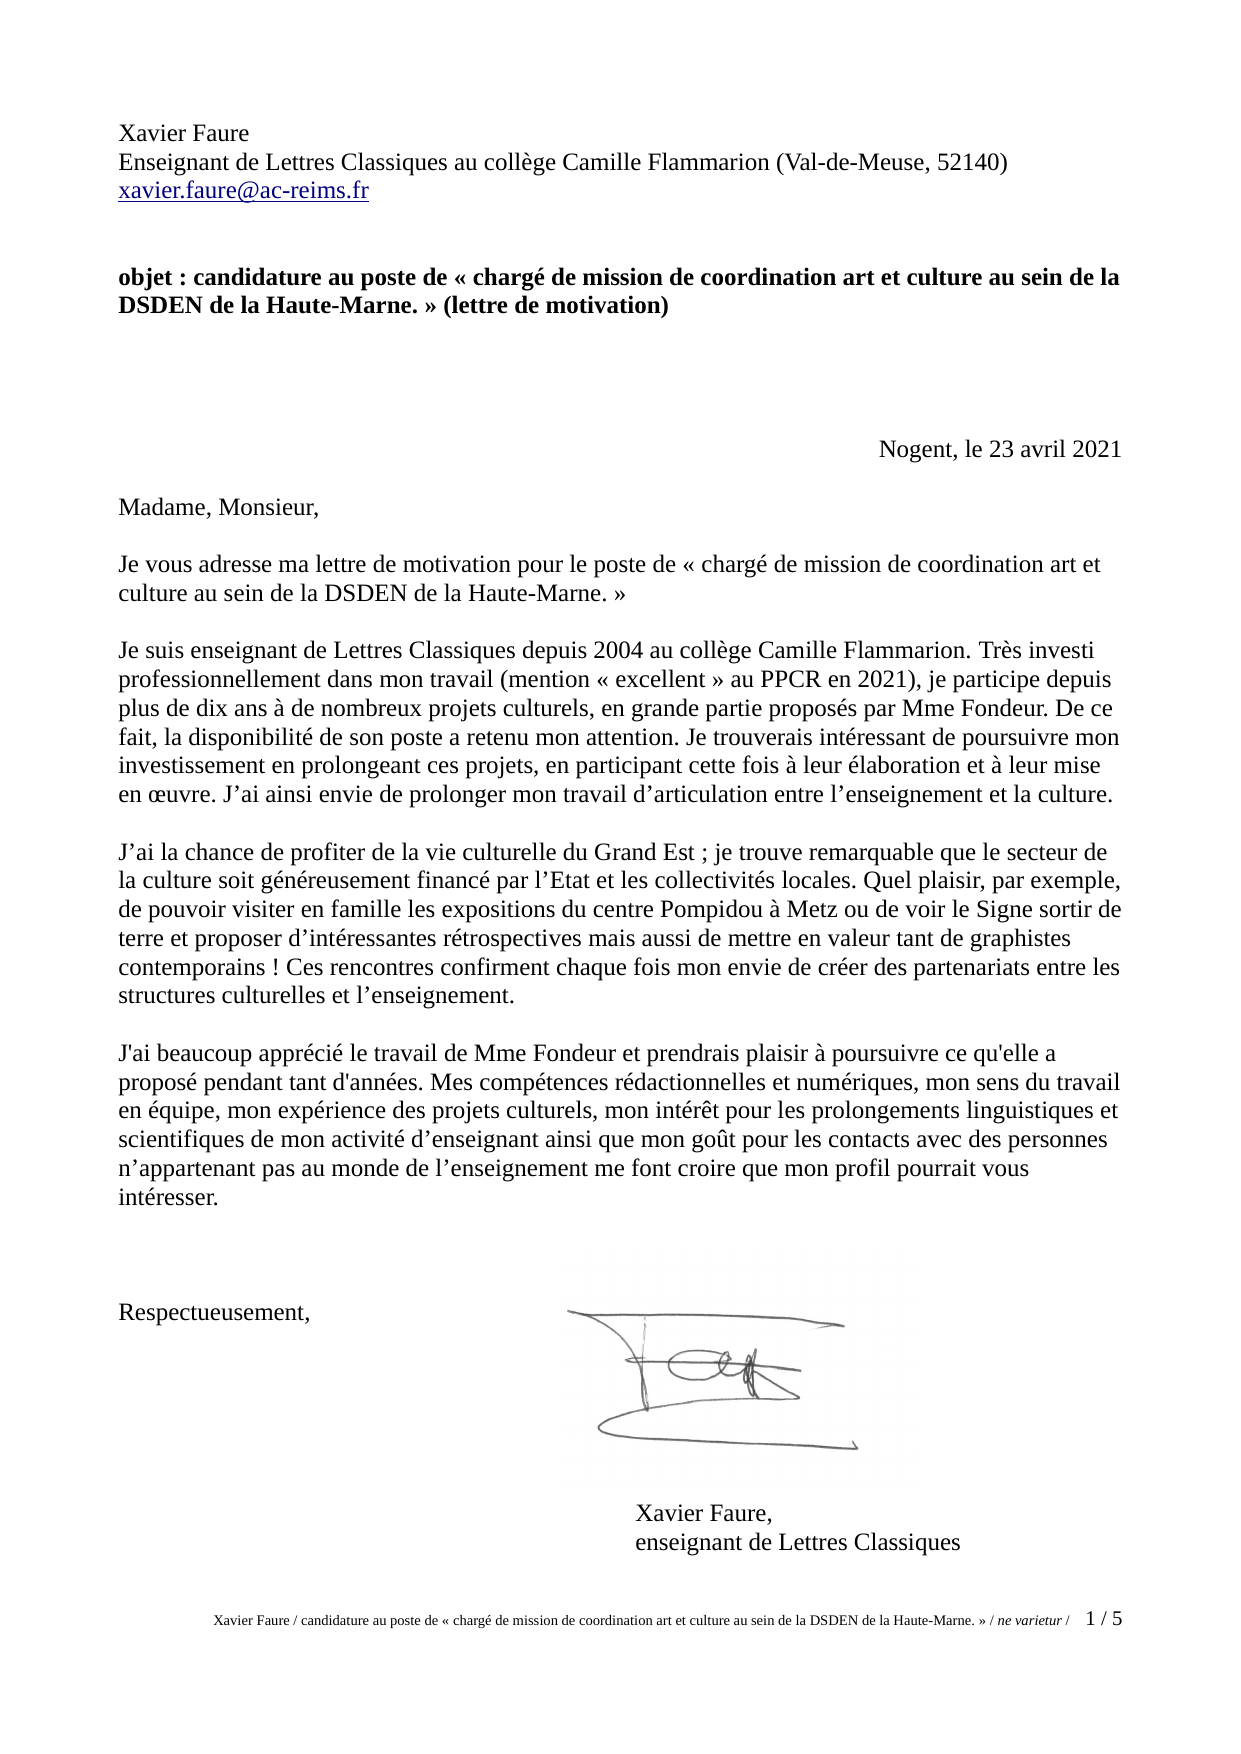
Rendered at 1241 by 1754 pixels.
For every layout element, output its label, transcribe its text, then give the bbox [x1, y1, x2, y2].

text Je suis enseignant de Lettres Classiques depuis 2004 au collège Camille Flammarion. Très investi professionnellement dans mon travail (mention « excellent » au PPCR en 2021), je participe depuis plus de dix ans à de nombreux projets culturels, en grande partie proposés par Mme Fondeur. De ce fait, la disponibilité de son poste a retenu mon attention. Je trouverais intéressant de poursuivre mon investissement en prolongeant ces projets, en participant cette fois à leur élaboration et à leur mise en œuvre. J’ai ainsi envie de prolonger mon travail d’articulation entre l’enseignement et la culture. [118, 636, 1122, 808]
picture [560, 1246, 922, 1488]
text Madame, Monsieur, [118, 492, 1122, 521]
text J'ai beaucoup apprécié le travail de Mme Fondeur et prendrais plaisir à poursuivre ce qu'elle a proposé pendant tant d'années. Mes compétences rédactionnelles et numériques, mon sens du travail en équipe, mon expérience des projets culturels, mon intérêt pour les prolongements linguistiques et scientifiques de mon activité d’enseignant ainsi que mon goût pour les contacts avec des personnes n’appartenant pas au monde de l’enseignement me font croire que mon profil pourrait vous intéresser. [118, 1038, 1122, 1211]
text enseignant de Lettres Classiques [118, 1527, 1122, 1556]
text objet : candidature au poste de « chargé de mission de coordination art et culture au sein de la DSDEN de la Haute-Marne. » (lettre de motivation) [118, 262, 1122, 319]
text xavier.faure@ac-reims.fr [118, 176, 1122, 204]
text Respectueusement, [118, 1297, 560, 1326]
text Enseignant de Lettres Classiques au collège Camille Flammarion (Val-de-Meuse, 52140) [118, 147, 1122, 176]
text [922, 1297, 1122, 1326]
text J’ai la chance de profiter de la vie culturelle du Grand Est ; je trouve remarquable que le secteur de la culture soit généreusement financé par l’Etat et les collectivités locales. Quel plaisir, par exemple, de pouvoir visiter en famille les expositions du centre Pompidou à Metz ou de voir le Signe sortir de terre et proposer d’intéressantes rétrospectives mais aussi de mettre en valeur tant de graphistes contemporains ! Ces rencontres confirment chaque fois mon envie de créer des partenariats entre les structures culturelles et l’enseignement. [118, 837, 1122, 1009]
text Nogent, le 23 avril 2021 [118, 434, 1122, 463]
text Je vous adresse ma lettre de motivation pour le poste de « chargé de mission de coordination art et culture au sein de la DSDEN de la Haute-Marne. » [118, 549, 1122, 607]
text Xavier Faure, [118, 1498, 1122, 1527]
text Xavier Faure [118, 118, 1122, 147]
